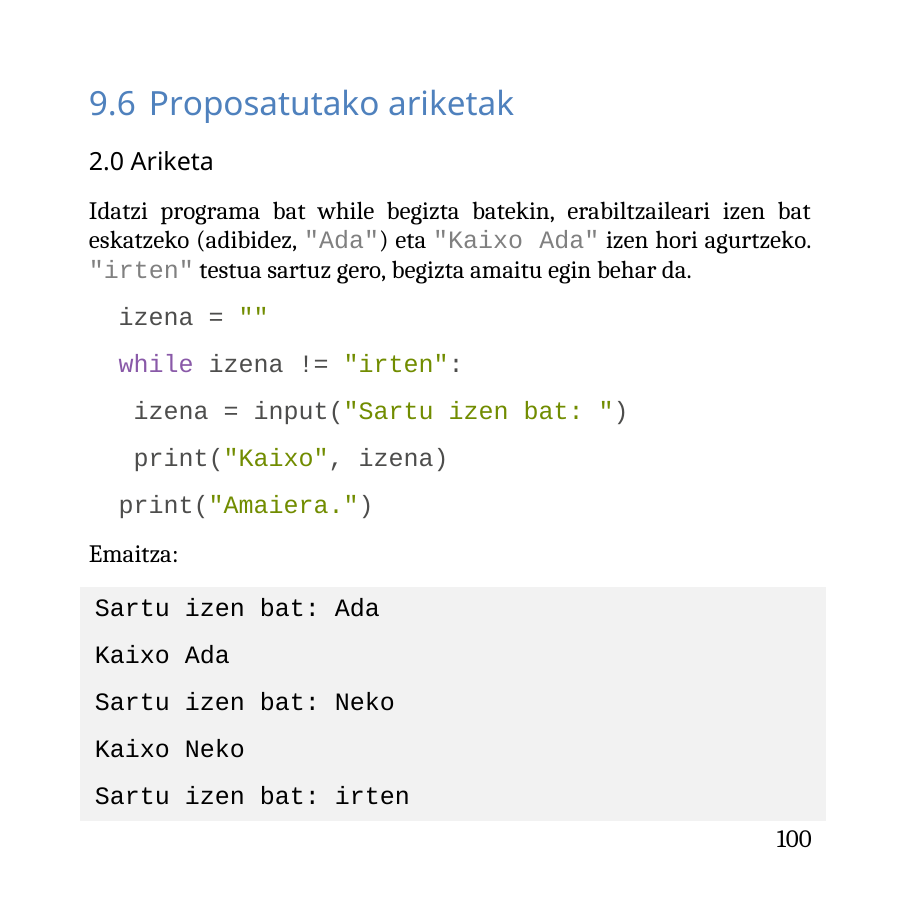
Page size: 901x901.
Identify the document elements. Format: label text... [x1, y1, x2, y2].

text 2.0 Ariketa [89, 144, 811, 178]
text izena = input("Sartu izen bat: ") [118, 398, 811, 427]
text Idatzi programa bat while begizta batekin, erabiltzaileari izen bat eskatzeko (adibidez, "Ada") eta "Kaixo Ada" izen hori agurtzeko. "irten" testua sartuz gero, begizta amaitu egin behar da. [89, 197, 811, 286]
subtitle Proposatutako ariketak [89, 80, 811, 125]
text while izena != "irten": [118, 351, 811, 380]
text Kaixo Neko [86, 728, 820, 765]
text print("Kaixo", izena) [118, 446, 811, 474]
text Sartu izen bat: Ada [86, 594, 820, 624]
text Emaitza: [89, 540, 811, 568]
text print("Amaiera.") [118, 493, 811, 521]
text Sartu izen bat: irten [86, 776, 820, 814]
text izena = "" [118, 304, 811, 333]
text Sartu izen bat: Neko [86, 681, 820, 718]
text Kaixo Ada [86, 634, 820, 671]
